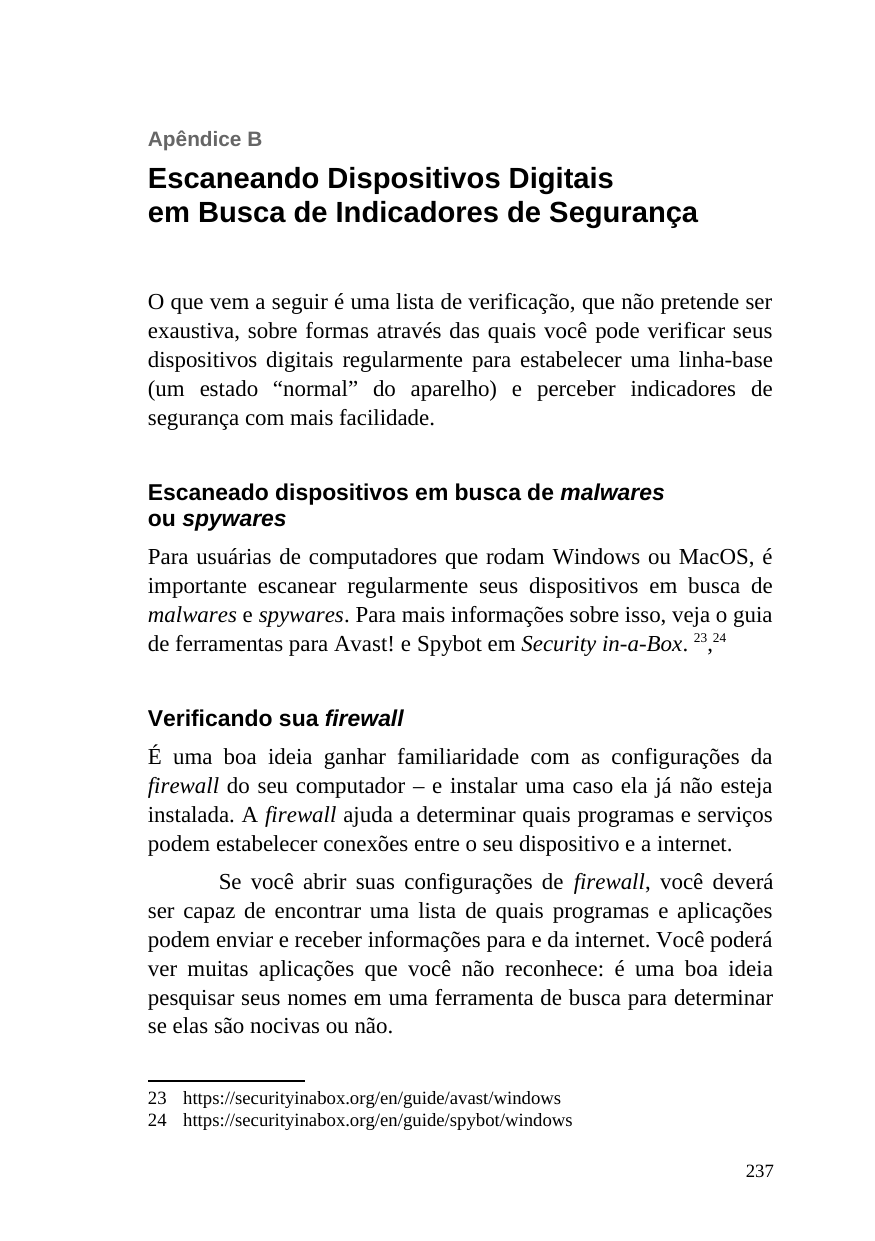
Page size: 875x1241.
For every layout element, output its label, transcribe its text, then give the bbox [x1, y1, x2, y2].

subtitle Escaneado dispositivos em busca de malwares ou spywares [148, 478, 774, 531]
text Para usuárias de computadores que rodam Windows ou MacOS, é importante escanear regularmente seus dispositivos em busca de malwares e spywares. Para mais informações sobre isso, veja o guia de ferramentas para Avast! e Spybot em Security in-a-Box. , [148, 543, 774, 656]
subtitle Verificando sua firewall [148, 705, 774, 731]
text Apêndice B [148, 126, 774, 150]
text Se você abrir suas configurações de firewall, você deverá ser capaz de encontrar uma lista de quais programas e aplicações podem enviar e receber informações para e da internet. Você poderá ver muitas aplicações que você não reconhece: é uma boa ideia pesquisar seus nomes em uma ferramenta de busca para determinar se elas são nocivas ou não. [148, 868, 774, 1039]
text É uma boa ideia ganhar familiaridade com as configurações da firewall do seu computador – e instalar uma caso ela já não esteja instalada. A firewall ajuda a determinar quais programas e serviços podem estabelecer conexões entre o seu dispositivo e a internet. [148, 743, 774, 856]
subtitle Escaneando Dispositivos Digitais em Busca de Indicadores de Segurança [148, 162, 774, 229]
text O que vem a seguir é uma lista de verificação, que não pretende ser exaustiva, sobre formas através das quais você pode verificar seus dispositivos digitais regularmente para estabelecer uma linha-base (um estado “normal” do aparelho) e perceber indicadores de segurança com mais facilidade. [148, 288, 774, 430]
text https://securityinabox.org/en/guide/avast/windows [148, 1087, 774, 1108]
text https://securityinabox.org/en/guide/spybot/windows [148, 1108, 774, 1130]
